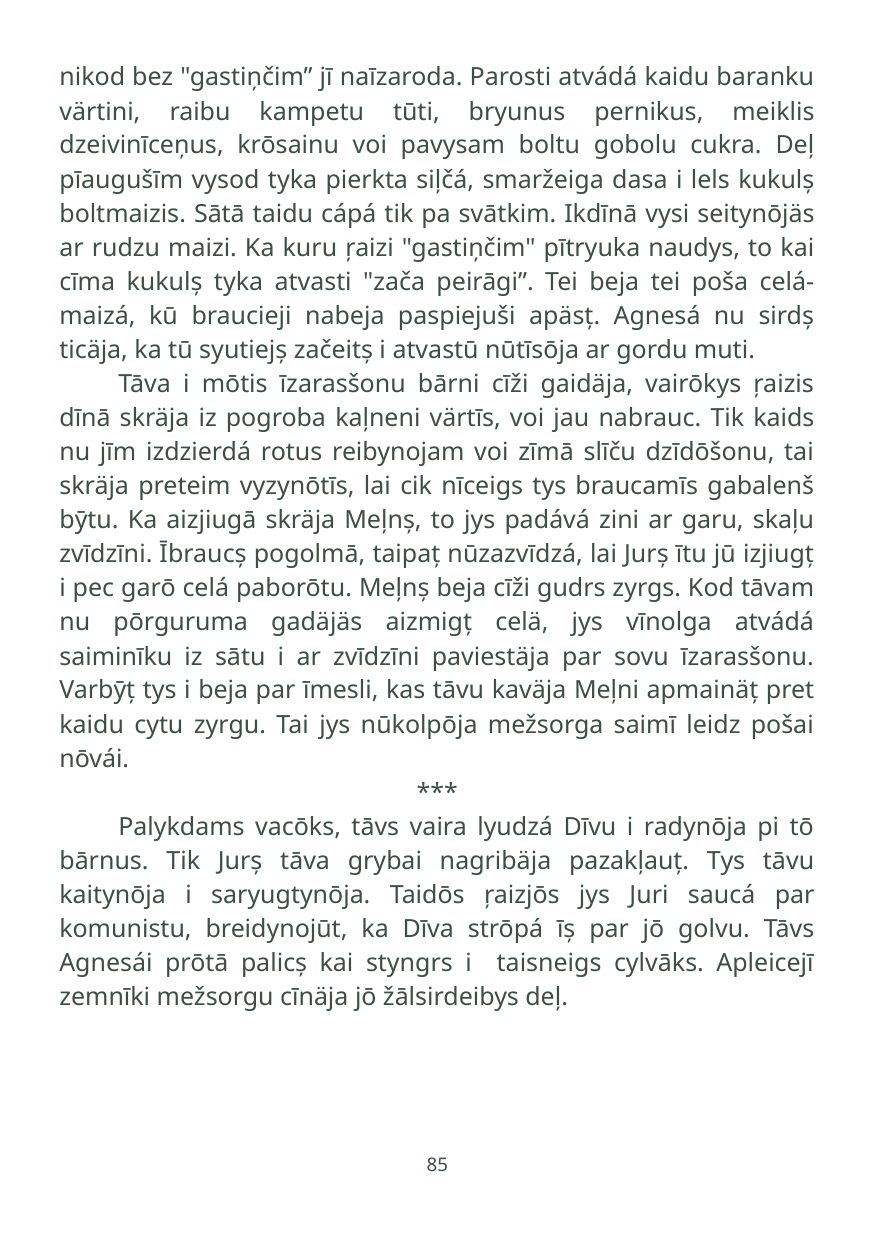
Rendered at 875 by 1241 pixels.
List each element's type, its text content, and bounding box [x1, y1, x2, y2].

text nikod bez "gastiņčim” jī naīzaroda. Parosti atvádá kaidu baranku värtini, raibu kampetu tūti, bryunus pernikus, meiklis dzeivinīceņus, krōsainu voi pavysam boltu gobolu cukra. Deļ pīaugušīm vysod tyka pierkta siļčá, smaržeiga dasa i lels kukulș boltmaizis. Sātā taidu cápá tik pa svātkim. Ikdīnā vysi seitynōjäs ar rudzu maizi. Ka kuru ŗaizi "gastiņčim" pītryuka naudys, to kai cīma kukulș tyka atvasti "zača peirāgi”. Tei beja tei poša celá-maizá, kū braucieji nabeja paspiejuši apäsț. Agnesá nu sirdș ticäja, ka tū syutiejș začeitș i atvastū nūtīsōja ar gordu muti. [59, 59, 815, 366]
text Tāva i mōtis īzarasšonu bārni cīži gaidäja, vairōkys ŗaizis dīnā skräja iz pogroba kaļneni värtīs, voi jau nabrauc. Tik kaids nu jīm izdzierdá rotus reibynojam voi zīmā slīču dzīdōšonu, tai skräja preteim vyzynōtīs, lai cik nīceigs tys braucamīs gabalenš bȳtu. Ka aizjiugā skräja Meļnș, to jys padává zini ar garu, skaļu zvīdzīni. Ībraucș pogolmā, taipaț nūzazvīdzá, lai Jurș ītu jū izjiugț i pec garō celá paborōtu. Meļnș beja cīži gudrs zyrgs. Kod tāvam nu pōrguruma gadäjäs aizmigț celä, jys vīnolga atvádá saiminīku iz sātu i ar zvīdzīni paviestäja par sovu īzarasšonu. Varbȳț tys i beja par īmesli, kas tāvu kaväja Meļni apmainäț pret kaidu cytu zyrgu. Tai jys nūkolpōja mežsorga saimī leidz pošai nōvái. [59, 366, 815, 774]
text *** [59, 774, 815, 808]
text Palykdams vacōks, tāvs vaira lyudzá Dīvu i radynōja pi tō bārnus. Tik Jurș tāva grybai nagribäja pazakļauț. Tys tāvu kaitynōja i saryugtynōja. Taidōs ŗaizjōs jys Juri saucá par komunistu, breidynojūt, ka Dīva strōpá īș par jō golvu. Tāvs Agnesái prōtā palicș kai styngrs i taisneigs cylvāks. Apleicejī zemnīki mežsorgu cīnäja jō žālsirdeibys deļ. [59, 808, 815, 1013]
